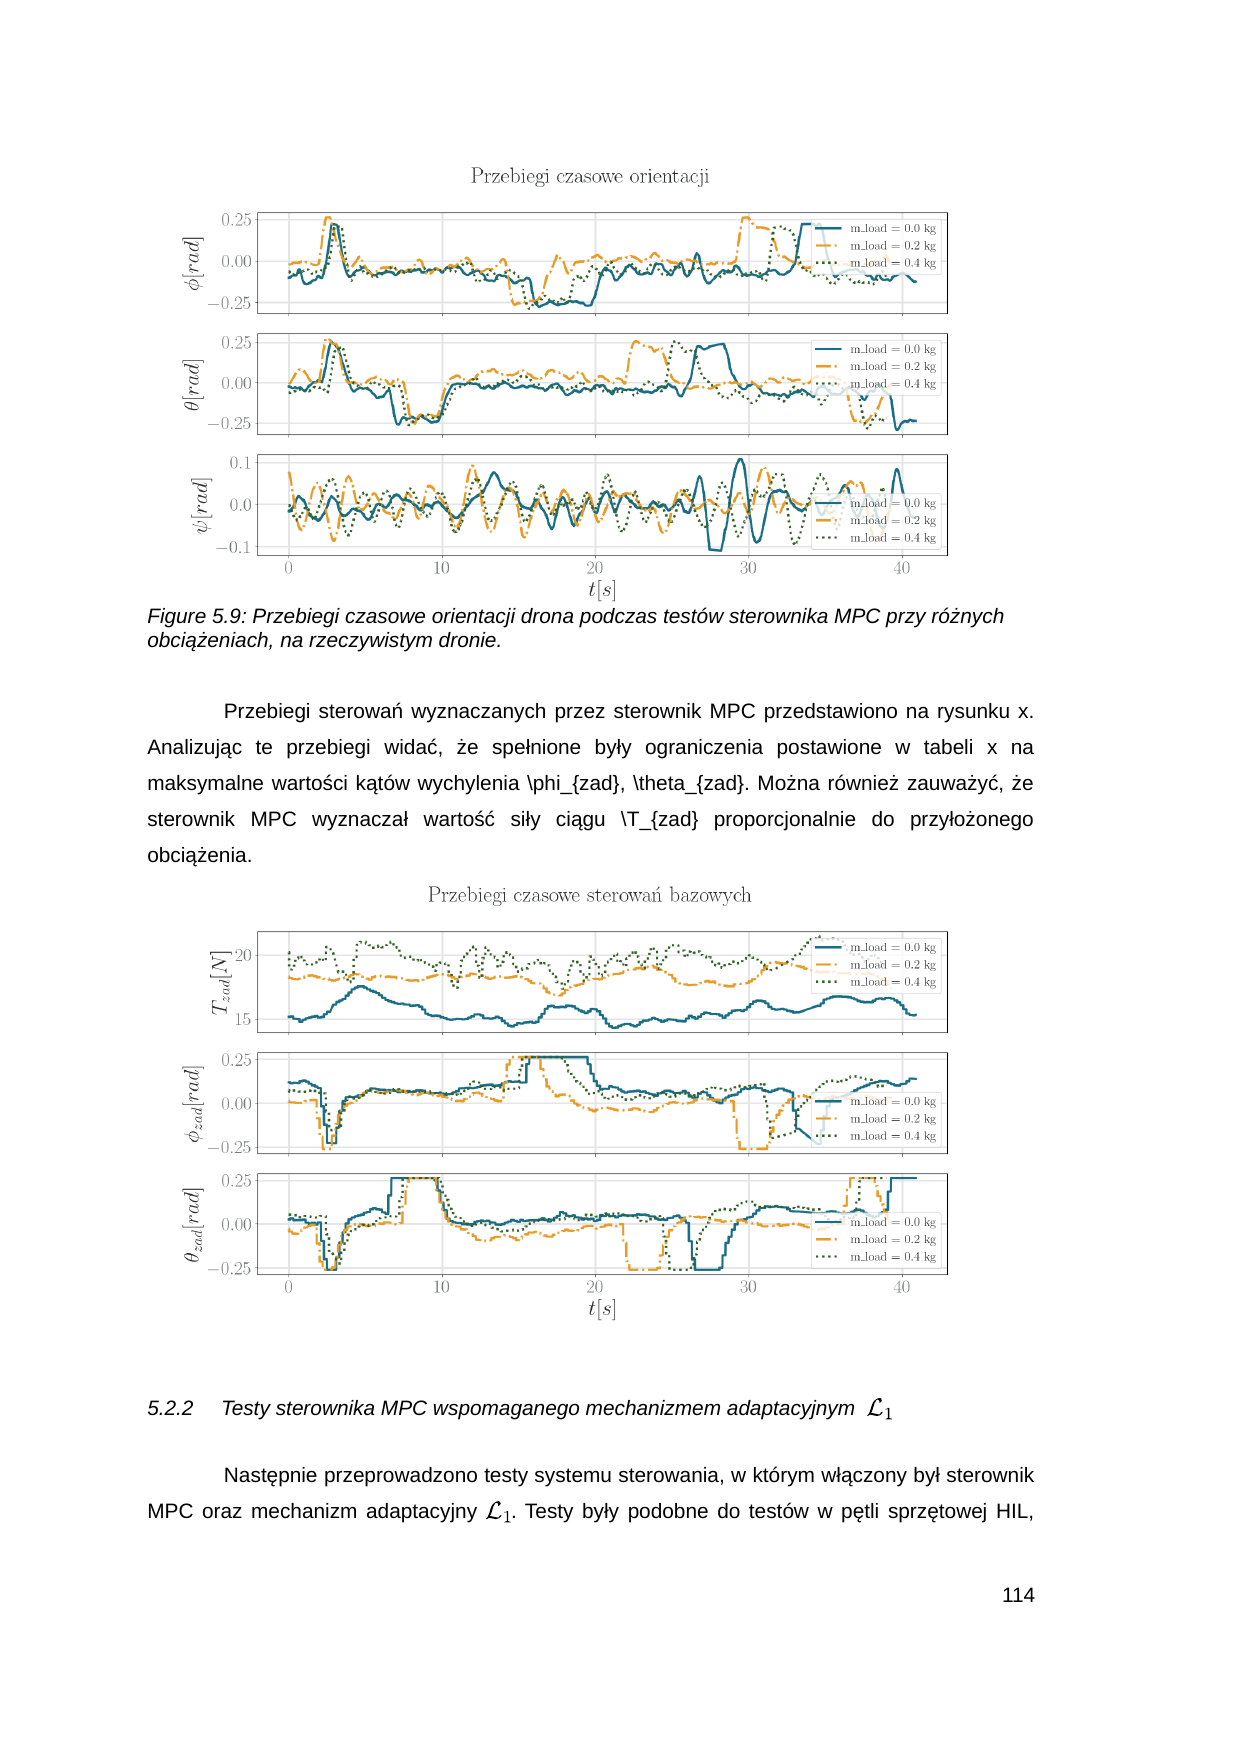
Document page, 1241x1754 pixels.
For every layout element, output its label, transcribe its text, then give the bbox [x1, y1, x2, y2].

picture [147, 878, 1035, 1323]
text Przebiegi sterowań wyznaczanych przez sterownik MPC przedstawiono na rysunku x. Analizując te przebiegi widać, że spełnione były ograniczenia postawione w tabeli x na maksymalne wartości kątów wychylenia \phi_{zad}, \theta_{zad}. Można również zauważyć, że sterownik MPC wyznaczał wartość siły ciągu \T_{zad} proporcjonalnie do przyłożonego obciążenia. [147, 699, 1035, 867]
picture [147, 159, 1035, 604]
text Następnie przeprowadzono testy systemu sterowania, w którym włączony był sterownik MPC oraz mechanizm adaptacyjny . Testy były podobne do testów w pętli sprzętowej HIL, [147, 1463, 1035, 1523]
subtitle Testy sterownika MPC wspomaganego mechanizmem adaptacyjnym [147, 1396, 1035, 1420]
text Figure 5.9: Przebiegi czasowe orientacji drona podczas testów sterownika MPC przy różnych obciążeniach, na rzeczywistym dronie. [147, 604, 1035, 651]
